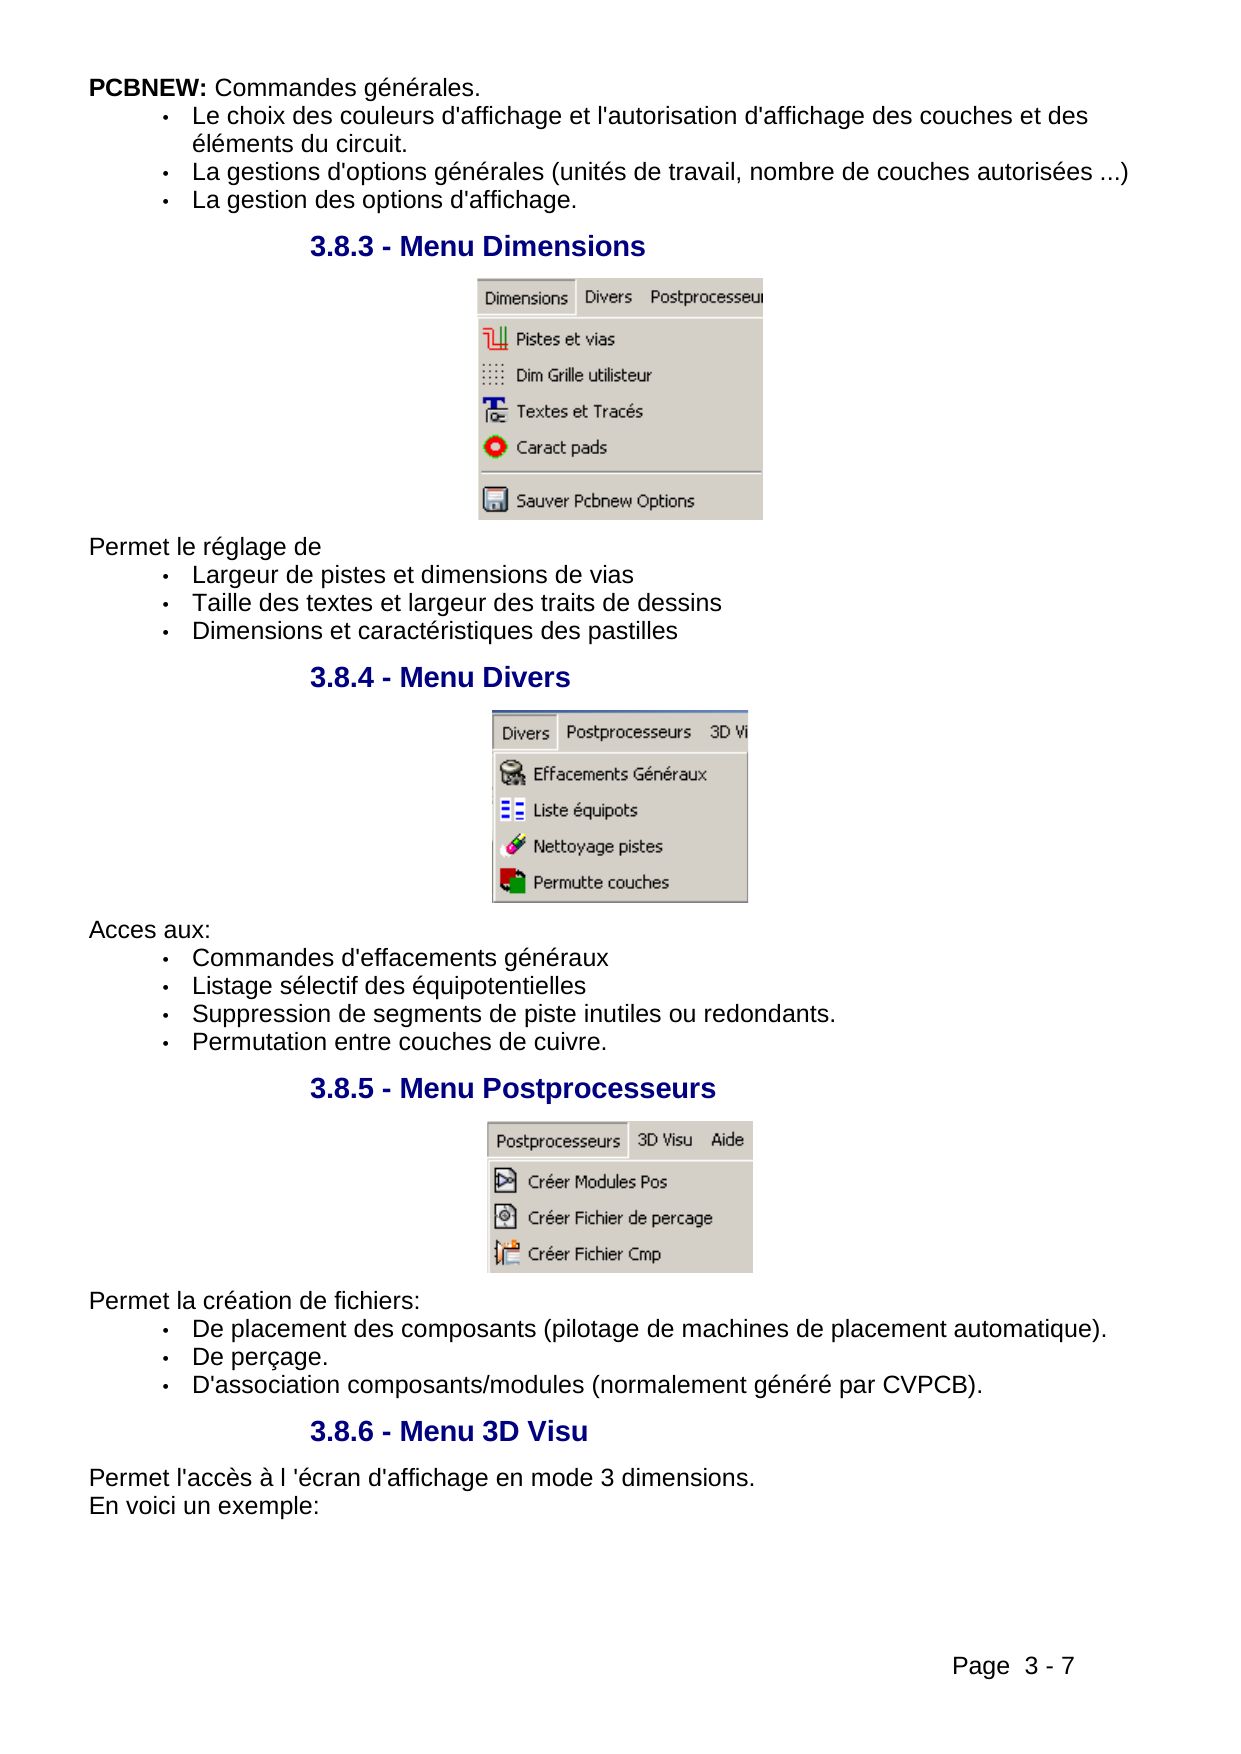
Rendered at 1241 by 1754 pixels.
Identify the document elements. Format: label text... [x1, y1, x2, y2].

list Dimensions et caractéristiques des pastilles [162, 617, 1152, 645]
subtitle Menu Divers [236, 661, 1152, 694]
list Permutation entre couches de cuivre. [162, 1028, 1152, 1056]
picture [492, 710, 749, 903]
text Acces aux: [88, 916, 1152, 944]
list Largeur de pistes et dimensions de vias [162, 561, 1152, 589]
subtitle Menu 3D Visu [236, 1415, 1152, 1448]
text Permet l'accès à l 'écran d'affichage en mode 3 dimensions. [88, 1464, 1152, 1492]
list Taille des textes et largeur des traits de dessins [162, 589, 1152, 617]
list La gestion des options d'affichage. [162, 186, 1152, 214]
text En voici un exemple: [88, 1492, 1152, 1520]
subtitle Menu Postprocesseurs [236, 1072, 1152, 1105]
text Permet le réglage de [88, 533, 1152, 561]
list Commandes d'effacements généraux [162, 944, 1152, 972]
picture [477, 278, 763, 520]
list Suppression de segments de piste inutiles ou redondants. [162, 1000, 1152, 1028]
list Le choix des couleurs d'affichage et l'autorisation d'affichage des couches et des éléments du circuit. [162, 102, 1152, 158]
subtitle Menu Dimensions [236, 230, 1152, 263]
list De placement des composants (pilotage de machines de placement automatique). [162, 1315, 1152, 1343]
list De perçage. [162, 1343, 1152, 1371]
list D'association composants/modules (normalement généré par CVPCB). [162, 1371, 1152, 1399]
picture [487, 1121, 753, 1273]
text Permet la création de fichiers: [88, 1287, 1152, 1315]
list Listage sélectif des équipotentielles [162, 972, 1152, 1000]
list La gestions d'options générales (unités de travail, nombre de couches autorisées ...) [162, 158, 1152, 186]
